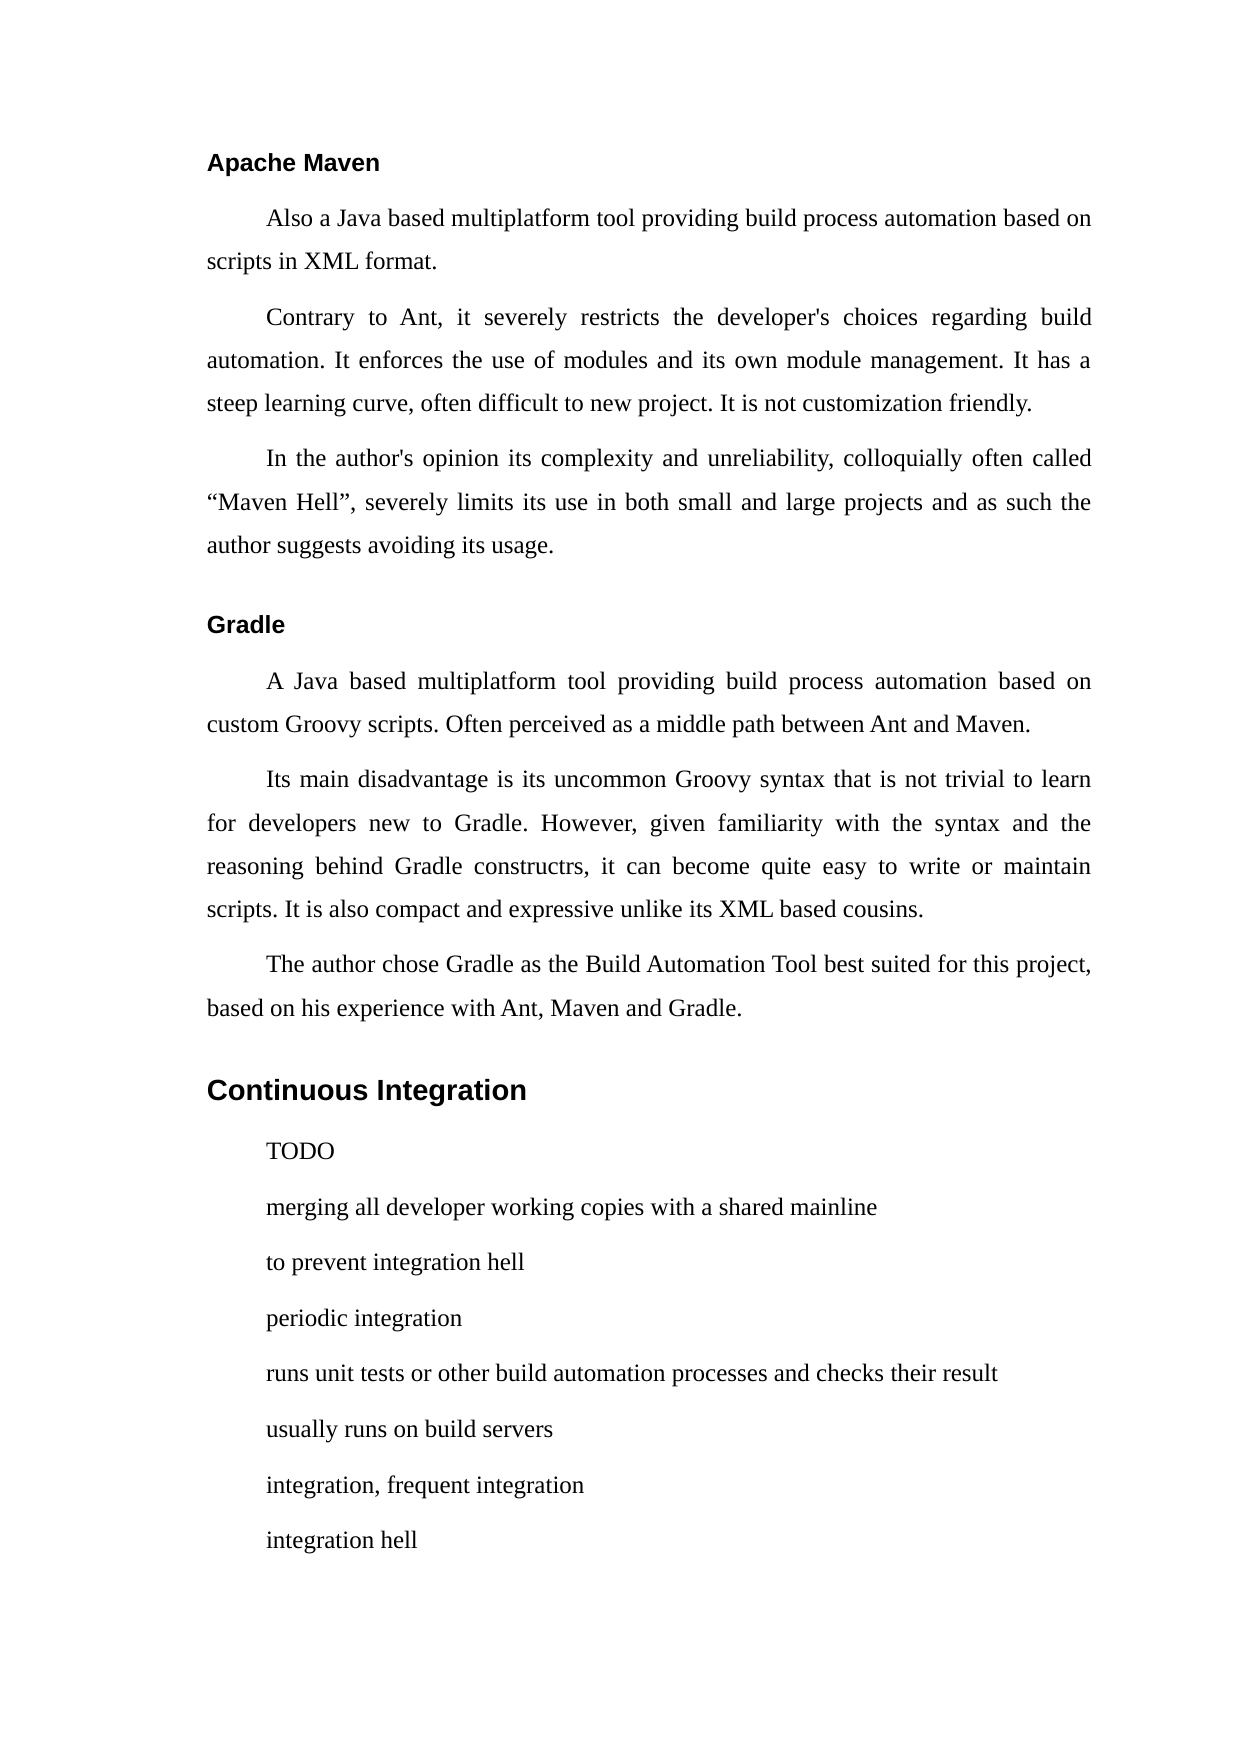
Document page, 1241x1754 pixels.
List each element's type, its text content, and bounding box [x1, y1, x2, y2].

text The author chose Gradle as the Build Automation Tool best suited for this project, based on his experience with Ant, Maven and Gradle. [207, 949, 1093, 1021]
subtitle Continuous Integration [207, 1073, 1093, 1107]
text Also a Java based multiplatform tool providing build process automation based on scripts in XML format. [207, 203, 1093, 275]
text Contrary to Ant, it severely restricts the developer's choices regarding build automation. It enforces the use of modules and its own module management. It has a steep learning curve, often difficult to new project. It is not customization friendly. [207, 302, 1093, 417]
subtitle Gradle [207, 610, 1093, 639]
text A Java based multiplatform tool providing build process automation based on custom Groovy scripts. Often perceived as a middle path between Ant and Maven. [207, 666, 1093, 738]
text TODO [207, 1136, 1093, 1165]
text periodic integration [207, 1303, 1093, 1332]
text usually runs on build servers [207, 1414, 1093, 1443]
text integration, frequent integration [207, 1470, 1093, 1498]
text Its main disadvantage is its uncommon Groovy syntax that is not trivial to learn for developers new to Gradle. However, given familiarity with the syntax and the reasoning behind Gradle constructrs, it can become quite easy to write or maintain scripts. It is also compact and expressive unlike its XML based cousins. [207, 764, 1093, 923]
text In the author's opinion its complexity and unreliability, colloquially often called “Maven Hell”, severely limits its use in both small and large projects and as such the author suggests avoiding its usage. [207, 443, 1093, 558]
text integration hell [207, 1525, 1093, 1554]
subtitle Apache Maven [207, 148, 1093, 176]
text runs unit tests or other build automation processes and checks their result [207, 1358, 1093, 1387]
text merging all developer working copies with a shared mainline [207, 1192, 1093, 1220]
text to prevent integration hell [207, 1247, 1093, 1276]
